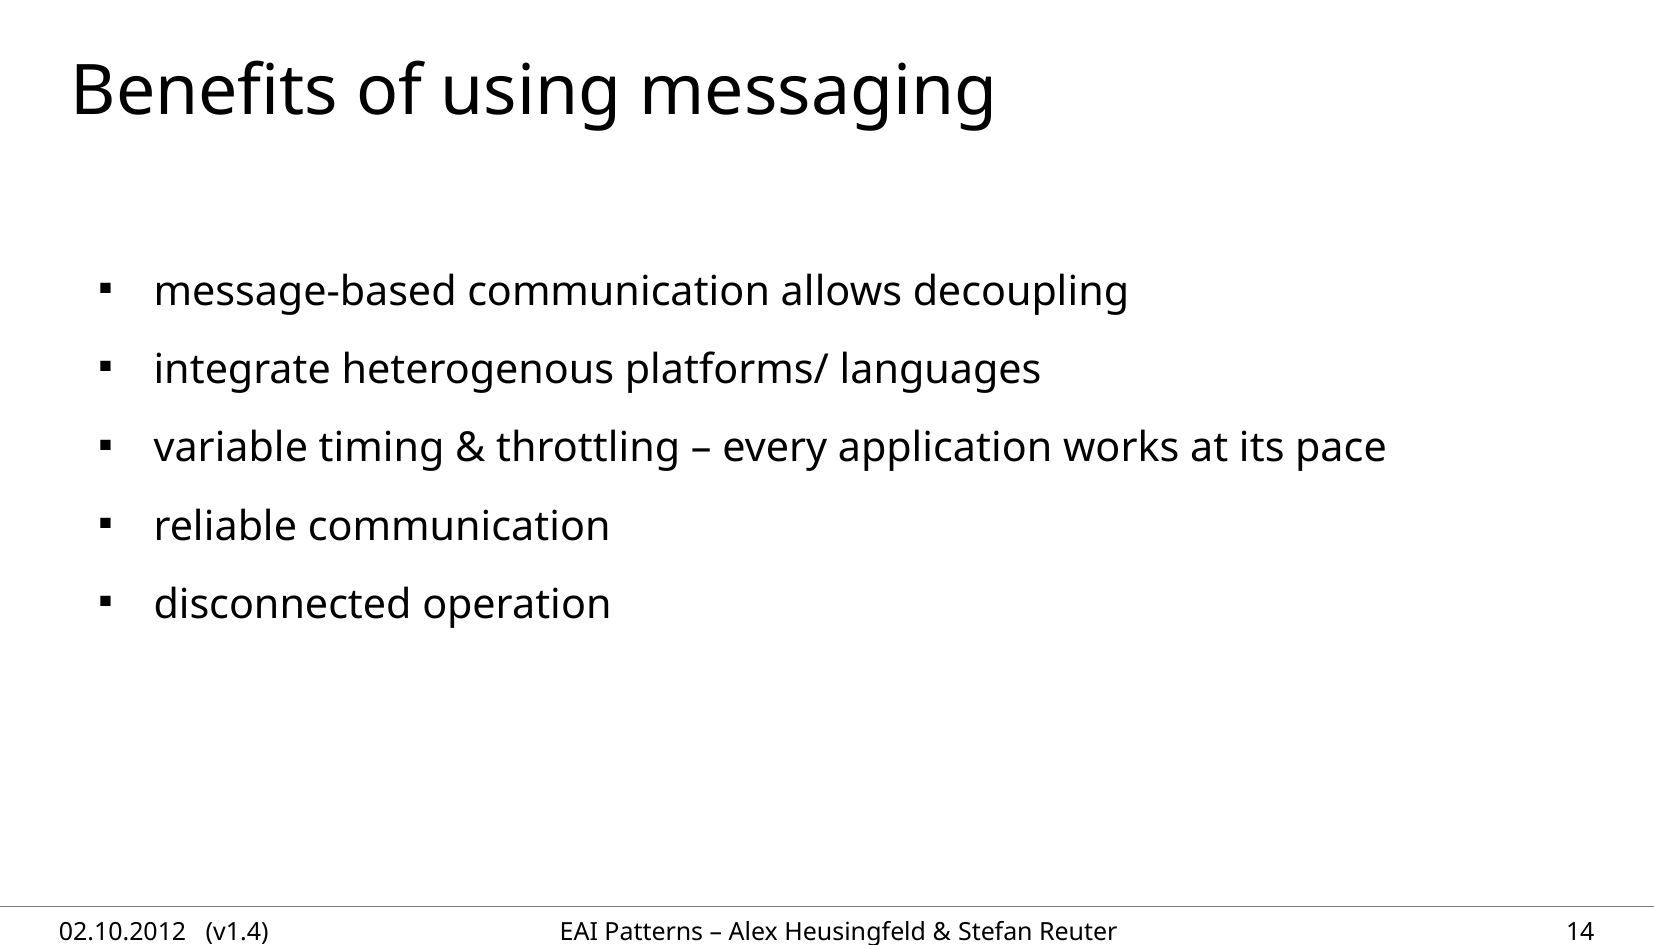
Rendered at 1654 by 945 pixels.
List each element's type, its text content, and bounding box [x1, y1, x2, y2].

list message-based communication allows decoupling integrate heterogenous platforms/ languages variable timing & throttling – every application works at its pace reliable communication disconnected operation [82, 260, 1538, 770]
title Benefits of using messaging [70, 17, 1583, 158]
